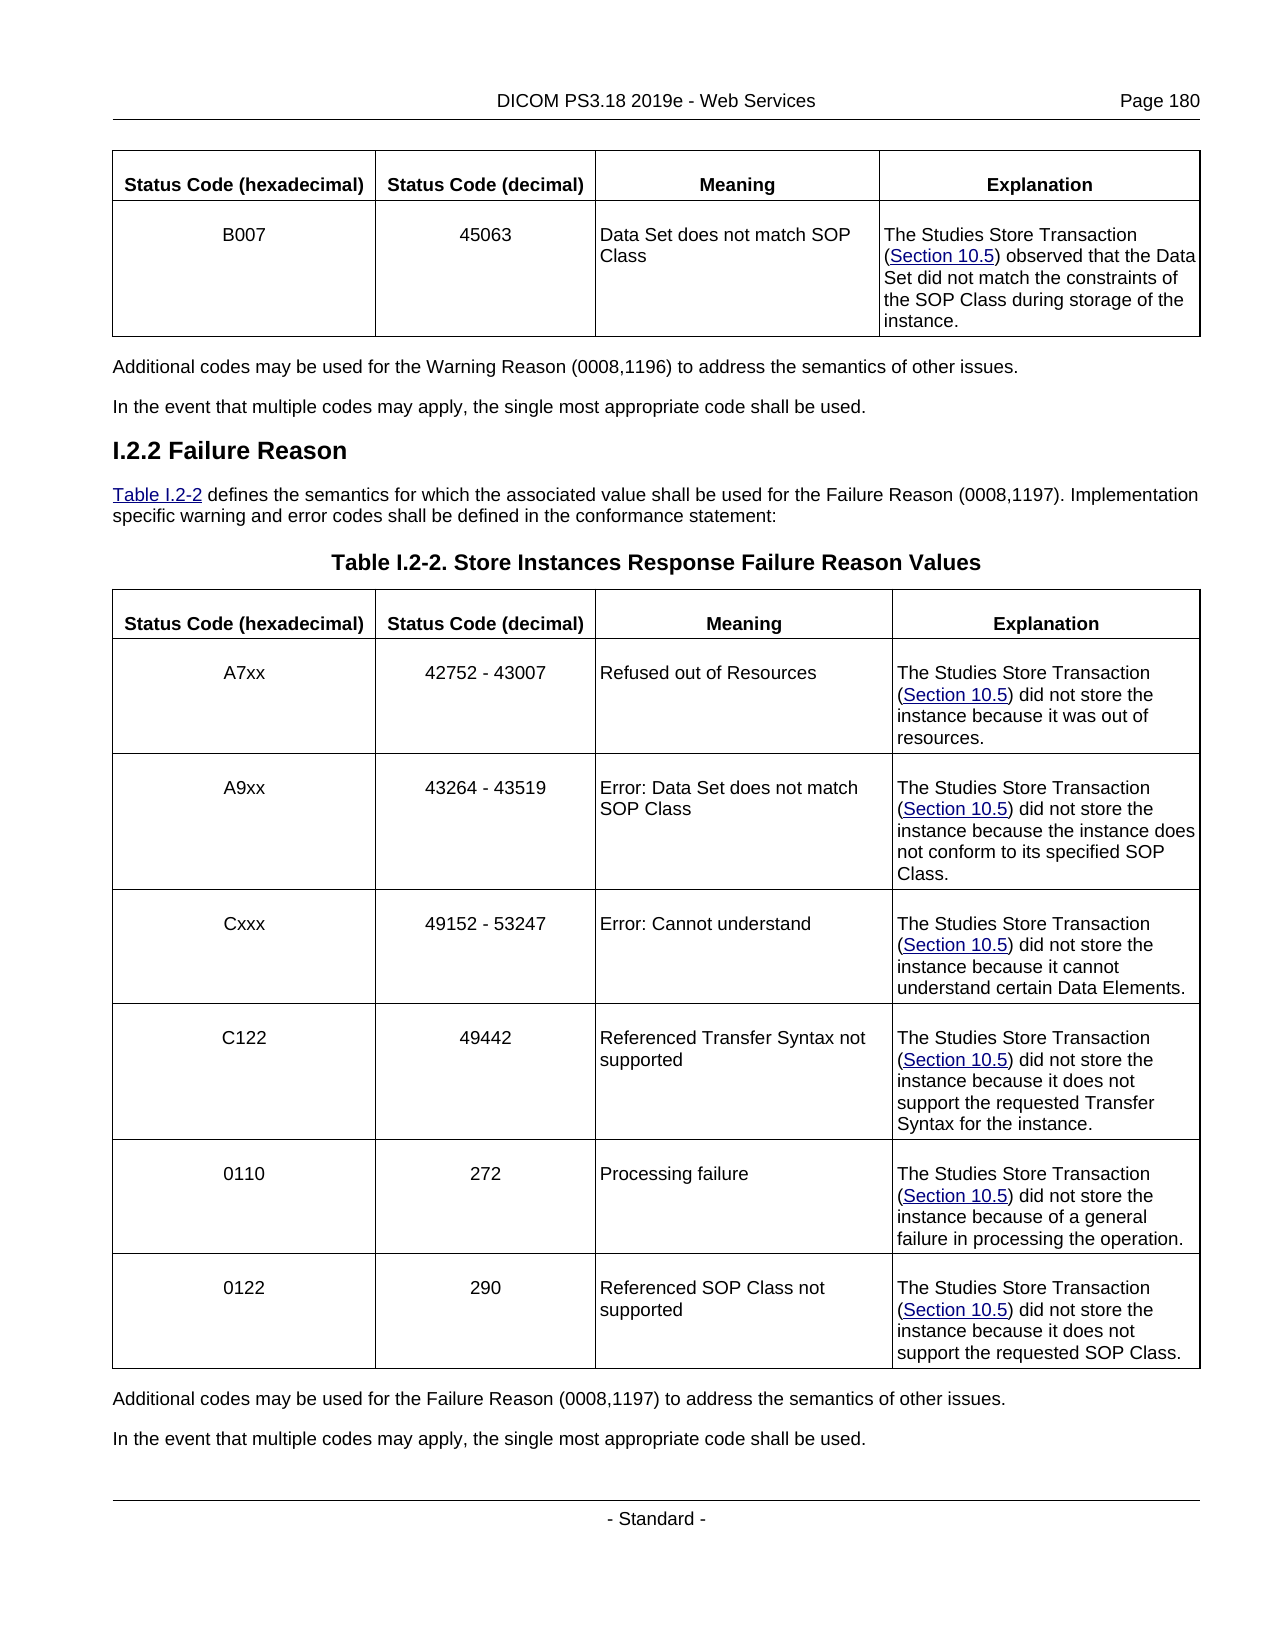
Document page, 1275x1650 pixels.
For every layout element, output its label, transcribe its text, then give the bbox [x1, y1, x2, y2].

table_header Explanation [880, 151, 1199, 200]
table_cell The Studies Store Transaction (Section 10.5) did not store the instance because it does not support the requested Transfer Syntax for the instance. [893, 1004, 1199, 1139]
table_cell The Studies Store Transaction (Section 10.5) did not store the instance because it cannot understand certain Data Elements. [893, 890, 1199, 1003]
table_cell B007 [113, 201, 375, 336]
table_cell Data Set does not match SOP Class [596, 201, 879, 336]
table_cell 49442 [376, 1004, 595, 1139]
table_cell 45063 [376, 201, 595, 336]
table_cell 0110 [113, 1140, 375, 1253]
table_cell 42752 - 43007 [376, 639, 595, 753]
table_header Status Code (hexadecimal) [113, 151, 375, 200]
text Additional codes may be used for the Warning Reason (0008,1196) to address the semantics of other issues. [112, 355, 1200, 377]
table_cell The Studies Store Transaction (Section 10.5) did not store the instance because it was out of resources. [893, 639, 1199, 753]
table_header Status Code (hexadecimal) [113, 590, 375, 638]
text I.2.2 Failure Reason [112, 436, 1200, 465]
table_header Meaning [596, 590, 892, 638]
text Table I.2-2 defines the semantics for which the associated value shall be used for the Failure Reason (0008,1197). Implementation specific warning and error codes shall be defined in the conformance statement: [112, 483, 1200, 527]
table_cell Referenced SOP Class not supported [596, 1254, 892, 1368]
table_cell Error: Data Set does not match SOP Class [596, 754, 892, 888]
table_header Status Code (decimal) [376, 151, 595, 200]
table_header Explanation [893, 590, 1199, 638]
table_cell 49152 - 53247 [376, 890, 595, 1003]
table_cell Referenced Transfer Syntax not supported [596, 1004, 892, 1139]
table_cell C122 [113, 1004, 375, 1139]
table_cell A7xx [113, 639, 375, 753]
table_cell 43264 - 43519 [376, 754, 595, 888]
table_header Status Code (decimal) [376, 590, 595, 638]
table_cell The Studies Store Transaction (Section 10.5) did not store the instance because of a general failure in processing the operation. [893, 1140, 1199, 1253]
table_cell Processing failure [596, 1140, 892, 1253]
text Additional codes may be used for the Failure Reason (0008,1197) to address the semantics of other issues. [112, 1387, 1200, 1409]
table_cell 290 [376, 1254, 595, 1368]
table_header Meaning [596, 151, 879, 200]
table_cell The Studies Store Transaction (Section 10.5) observed that the Data Set did not match the constraints of the SOP Class during storage of the instance. [880, 201, 1199, 336]
table_cell Cxxx [113, 890, 375, 1003]
table_cell A9xx [113, 754, 375, 888]
table_cell 272 [376, 1140, 595, 1253]
table_cell The Studies Store Transaction (Section 10.5) did not store the instance because the instance does not conform to its specified SOP Class. [893, 754, 1199, 888]
table_cell Refused out of Resources [596, 639, 892, 753]
table_cell The Studies Store Transaction (Section 10.5) did not store the instance because it does not support the requested SOP Class. [893, 1254, 1199, 1368]
text In the event that multiple codes may apply, the single most appropriate code shall be used. [112, 1428, 1200, 1449]
table_cell 0122 [113, 1254, 375, 1368]
text In the event that multiple codes may apply, the single most appropriate code shall be used. [112, 396, 1200, 417]
table_cell Error: Cannot understand [596, 890, 892, 1003]
text Table I.2-2. Store Instances Response Failure Reason Values [112, 549, 1200, 575]
